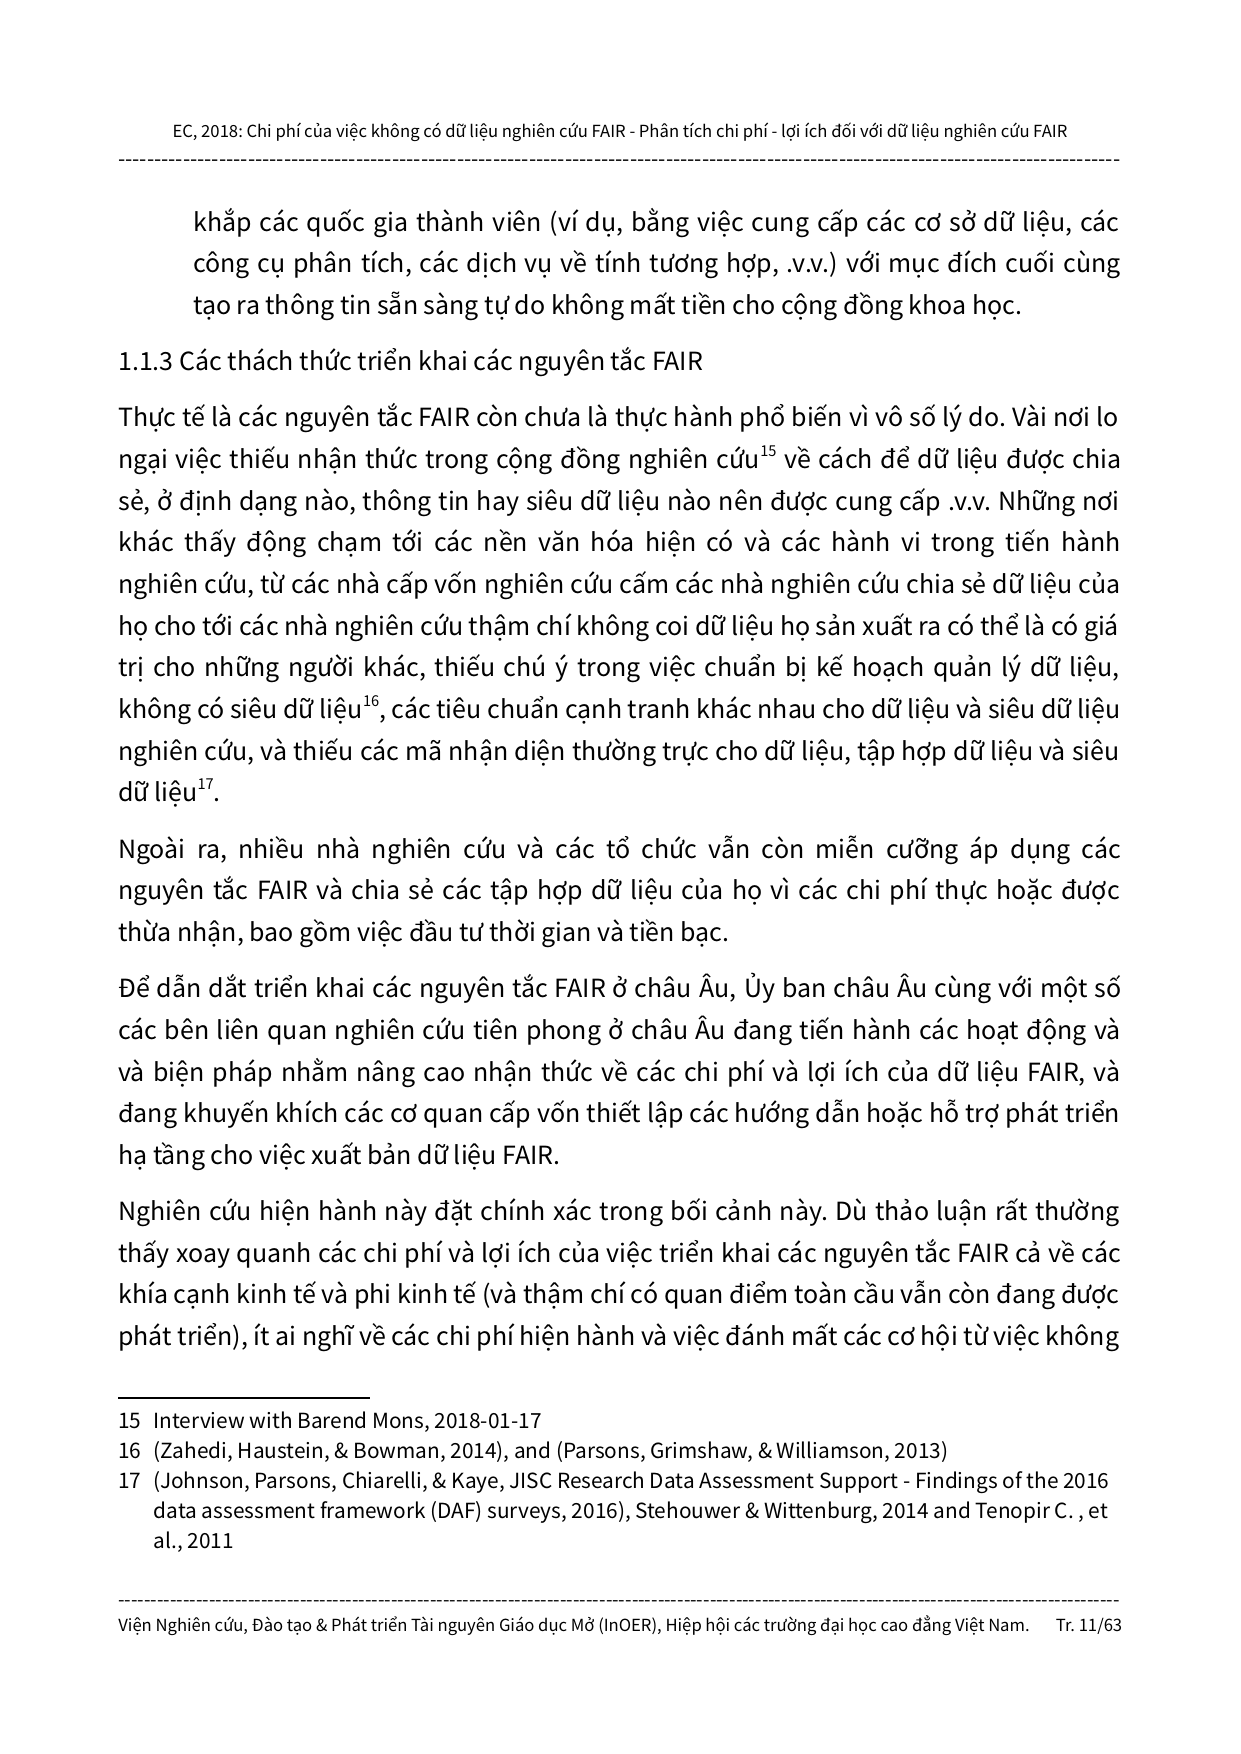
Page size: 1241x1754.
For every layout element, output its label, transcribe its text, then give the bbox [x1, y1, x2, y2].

list khắp các quốc gia thành viên (ví dụ, bằng việc cung cấp các cơ sở dữ liệu, các công cụ phân tích, các dịch vụ về tính tương hợp, .v.v.) với mục đích cuối cùng tạo ra thông tin sẵn sàng tự do không mất tiền cho cộng đồng khoa học. [156, 202, 1122, 322]
text Nghiên cứu hiện hành này đặt chính xác trong bối cảnh này. Dù thảo luận rất thường thấy xoay quanh các chi phí và lợi ích của việc triển khai các nguyên tắc FAIR cả về các khía cạnh kinh tế và phi kinh tế (và thậm chí có quan điểm toàn cầu vẫn còn đang được phát triển), ít ai nghĩ về các chi phí hiện hành và việc đánh mất các cơ hội từ việc không [118, 1192, 1122, 1353]
text Để dẫn dắt triển khai các nguyên tắc FAIR ở châu Âu, Ủy ban châu Âu cùng với một số các bên liên quan nghiên cứu tiên phong ở châu Âu đang tiến hành các hoạt động và và biện pháp nhằm nâng cao nhận thức về các chi phí và lợi ích của dữ liệu FAIR, và đang khuyến khích các cơ quan cấp vốn thiết lập các hướng dẫn hoặc hỗ trợ phát triển hạ tầng cho việc xuất bản dữ liệu FAIR. [118, 969, 1122, 1172]
text (Johnson, Parsons, Chiarelli, & Kaye, JISC Research Data Assessment Support - Findings of the 2016 data assessment framework (DAF) surveys, 2016), Stehouwer & Wittenburg, 2014 and Tenopir C. , et al., 2011 [118, 1464, 1122, 1555]
text Ngoài ra, nhiều nhà nghiên cứu và các tổ chức vẫn còn miễn cưỡng áp dụng các nguyên tắc FAIR và chia sẻ các tập hợp dữ liệu của họ vì các chi phí thực hoặc được thừa nhận, bao gồm việc đầu tư thời gian và tiền bạc. [118, 829, 1122, 949]
text 1.1.3 Các thách thức triển khai các nguyên tắc FAIR [118, 342, 1122, 378]
text Thực tế là các nguyên tắc FAIR còn chưa là thực hành phổ biến vì vô số lý do. Vài nơi lo ngại việc thiếu nhận thức trong cộng đồng nghiên cứu về cách để dữ liệu được chia sẻ, ở định dạng nào, thông tin hay siêu dữ liệu nào nên được cung cấp .v.v. Những nơi khác thấy động chạm tới các nền văn hóa hiện có và các hành vi trong tiến hành nghiên cứu, từ các nhà cấp vốn nghiên cứu cấm các nhà nghiên cứu chia sẻ dữ liệu của họ cho tới các nhà nghiên cứu thậm chí không coi dữ liệu họ sản xuất ra có thể là có giá trị cho những người khác, thiếu chú ý trong việc chuẩn bị kế hoạch quản lý dữ liệu, không có siêu dữ liệu, các tiêu chuẩn cạnh tranh khác nhau cho dữ liệu và siêu dữ liệu nghiên cứu, và thiếu các mã nhận diện thường trực cho dữ liệu, tập hợp dữ liệu và siêu dữ liệu. [118, 398, 1122, 809]
text Interview with Barend Mons, 2018-01-17 [118, 1404, 1122, 1434]
text (Zahedi, Haustein, & Bowman, 2014), and (Parsons, Grimshaw, & Williamson, 2013) [118, 1434, 1122, 1464]
